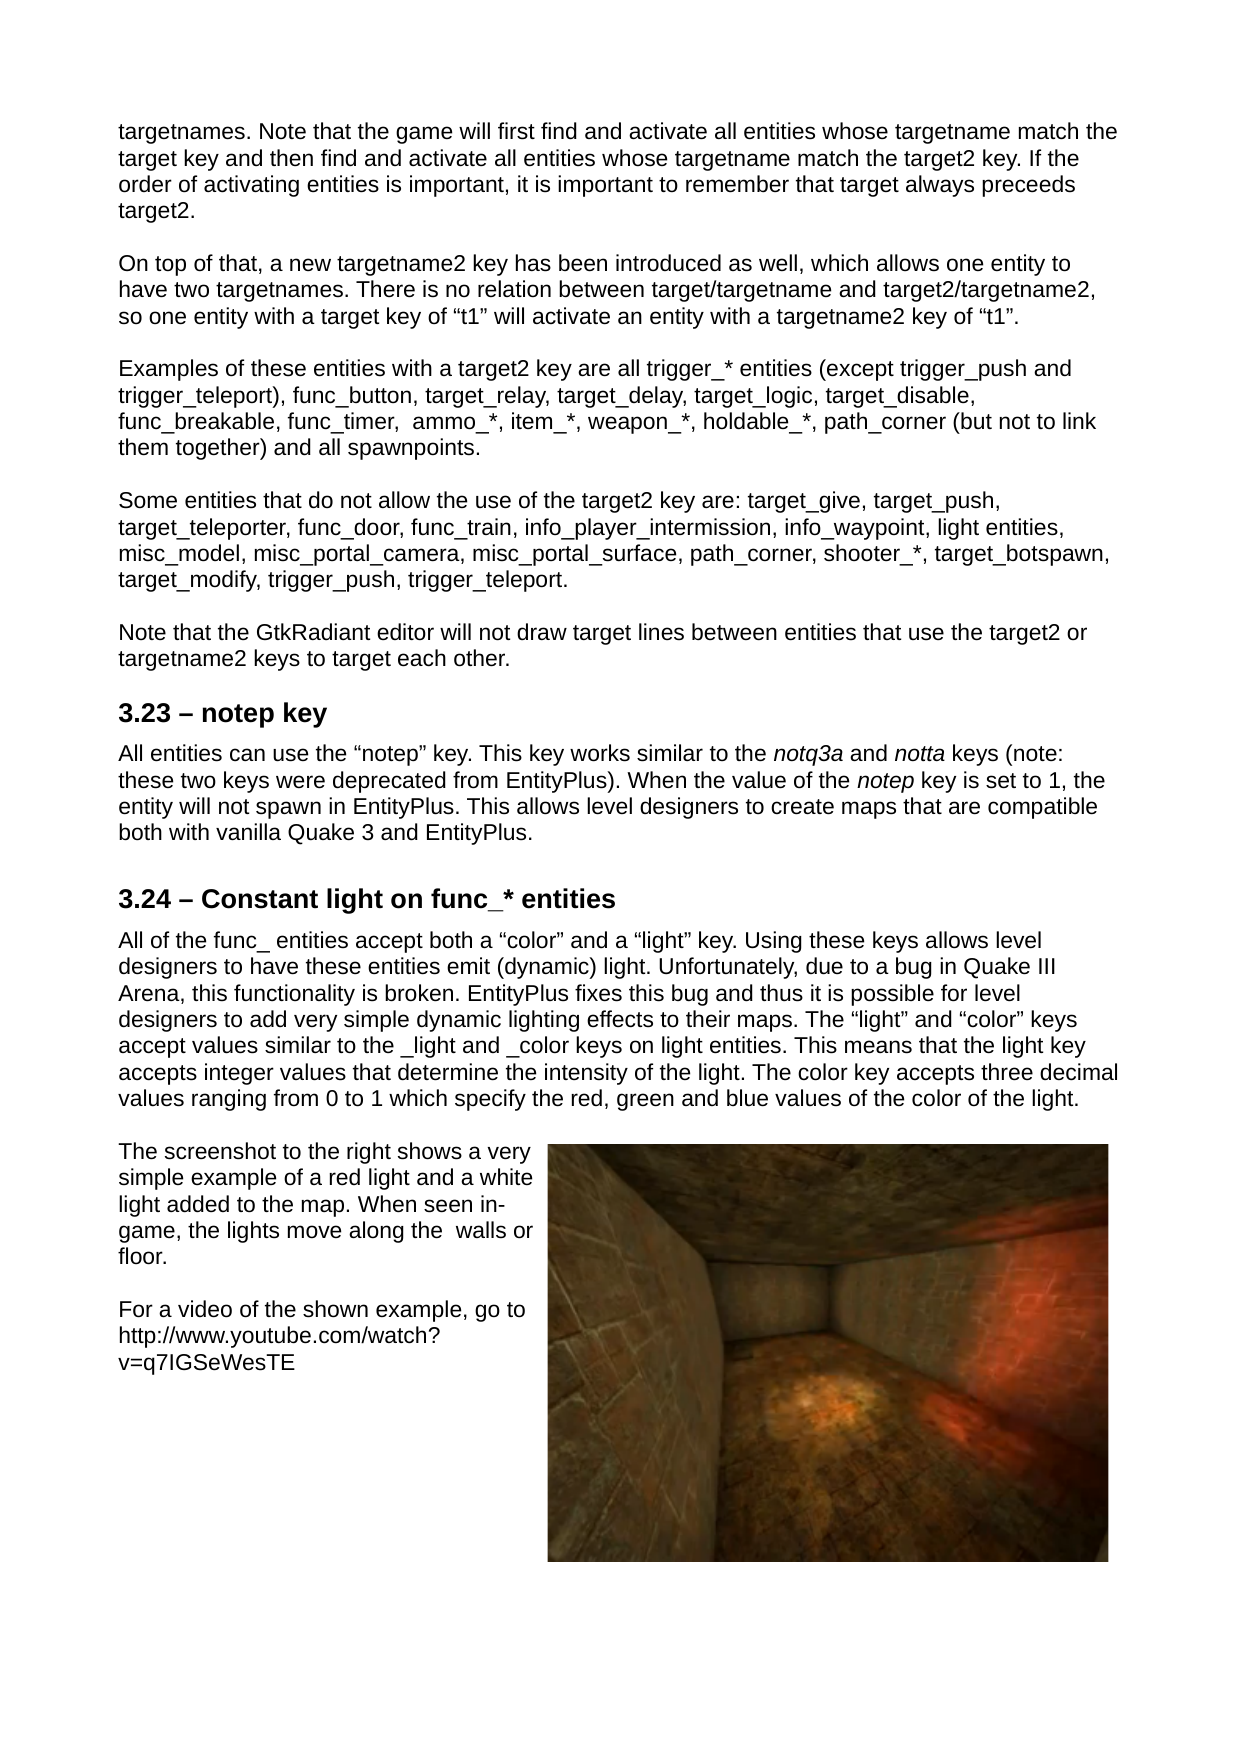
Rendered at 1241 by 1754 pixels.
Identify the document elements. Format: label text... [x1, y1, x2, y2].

text All of the func_ entities accept both a “color” and a “light” key. Using these keys allows level designers to have these entities emit (dynamic) light. Unfortunately, due to a bug in Quake III Arena, this functionality is broken. EntityPlus fixes this bug and thus it is possible for level designers to add very simple dynamic lighting effects to their maps. The “light” and “color” keys accept values similar to the _light and _color keys on light entities. This means that the light key accepts integer values that determine the intensity of the light. The color key accepts three decimal values ranging from 0 to 1 which specify the red, green and blue values of the color of the light. [118, 927, 1122, 1111]
subtitle 3.23 – notep key [118, 697, 1122, 728]
text For a video of the shown example, go to http://www.youtube.com/watch?v=q7IGSeWesTE [118, 1296, 547, 1375]
text Note that the GtkRadiant editor will not draw target lines between entities that use the target2 or targetname2 keys to target each other. [118, 619, 1122, 672]
text Examples of these entities with a target2 key are all trigger_* entities (except trigger_push and trigger_teleport), func_button, target_relay, target_delay, target_logic, target_disable, func_breakable, func_timer, ammo_*, item_*, weapon_*, holdable_*, path_corner (but not to link them together) and all spawnpoints. [118, 355, 1122, 461]
text targetnames. Note that the game will first find and activate all entities whose targetname match the target key and then find and activate all entities whose targetname match the target2 key. If the order of activating entities is important, it is important to remember that target always preceeds target2. [118, 118, 1122, 223]
text The screenshot to the right shows a very simple example of a red light and a white light added to the map. When seen in-game, the lights move along the walls or floor. [118, 1138, 1122, 1269]
text All entities can use the “notep” key. This key works similar to the notq3a and notta keys (note: these two keys were deprecated from EntityPlus). When the value of the notep key is set to 1, the entity will not spawn in EntityPlus. This allows level designers to create maps that are compatible both with vanilla Quake 3 and EntityPlus. [118, 740, 1122, 846]
subtitle 3.24 – Constant light on func_* entities [118, 883, 1122, 914]
picture [547, 1144, 1109, 1562]
text On top of that, a new targetname2 key has been introduced as well, which allows one entity to have two targetnames. There is no relation between target/targetname and target2/targetname2, so one entity with a target key of “t1” will activate an entity with a targetname2 key of “t1”. [118, 250, 1122, 329]
text Some entities that do not allow the use of the target2 key are: target_give, target_push, target_teleporter, func_door, func_train, info_player_intermission, info_waypoint, light entities, misc_model, misc_portal_camera, misc_portal_surface, path_corner, shooter_*, target_botspawn, target_modify, trigger_push, trigger_teleport. [118, 487, 1122, 592]
